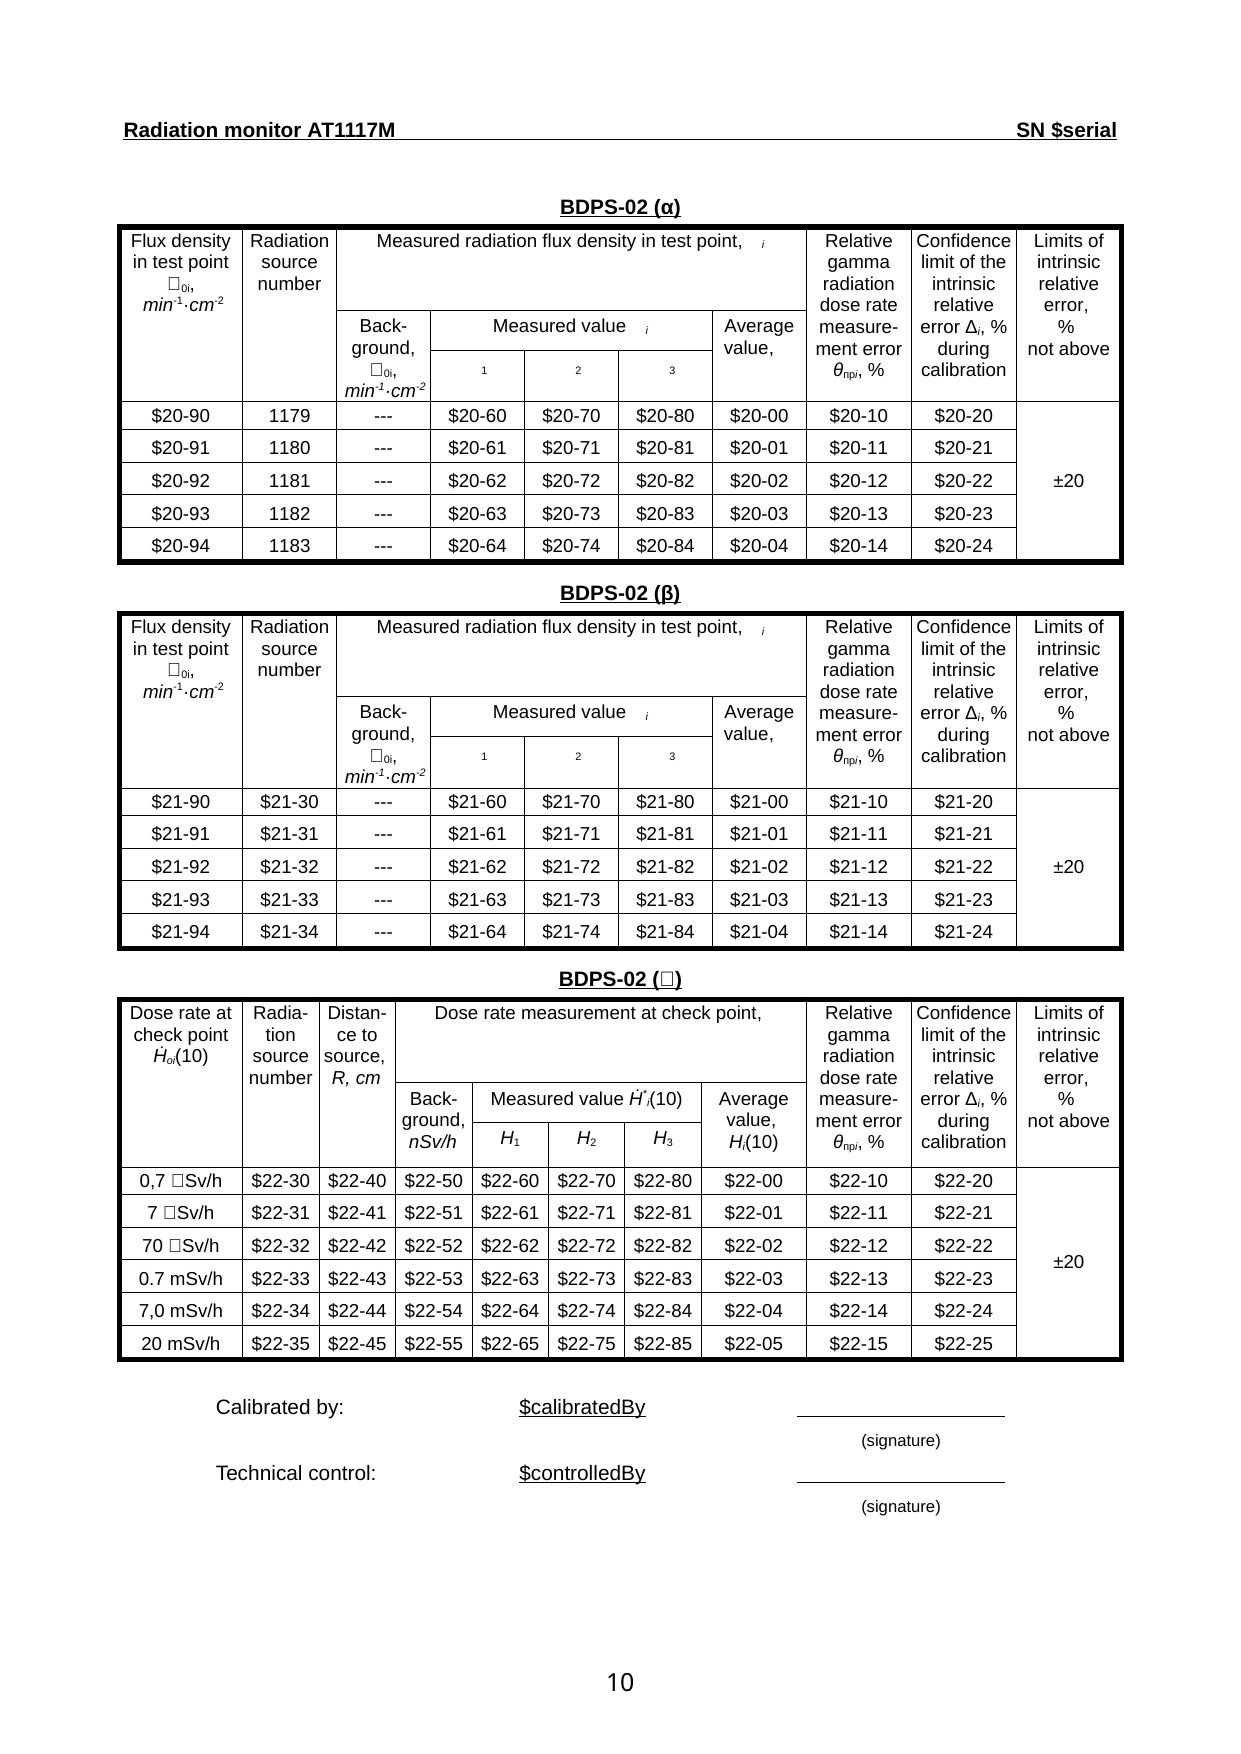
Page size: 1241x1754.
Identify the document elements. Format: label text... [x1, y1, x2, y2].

table_cell 0.7 mSv/h [122, 1260, 242, 1292]
table_cell Measured radiation flux density in test point, i [337, 230, 806, 310]
table_cell Flux density in test point 0i, min-1·cm-2 [122, 230, 242, 401]
table_cell $22-32 [243, 1228, 319, 1259]
table_cell $20-80 [619, 402, 712, 429]
table_cell $21-30 [243, 789, 336, 815]
table_cell $21-34 [243, 914, 336, 946]
table_cell $20-70 [525, 402, 618, 429]
table_cell Dose rate at check point Ḣoi(10) [122, 1002, 242, 1167]
table_cell Limits of intrinsic relative error, % not above [1017, 616, 1119, 788]
table_header BDPS-02 (α) [119, 179, 1121, 224]
table_cell 1 [431, 737, 524, 788]
table_cell $22-14 [807, 1293, 911, 1324]
table_cell --- [337, 881, 430, 913]
table_cell [771, 1455, 1030, 1491]
table_cell $20-14 [807, 528, 911, 559]
table_cell $20-94 [122, 528, 242, 559]
table_cell $20-84 [619, 528, 712, 559]
table_cell $22-01 [702, 1195, 806, 1227]
table_cell $22-52 [396, 1228, 472, 1259]
table_cell $20-64 [431, 528, 524, 559]
table_cell $21-23 [912, 881, 1016, 913]
table_cell $21-33 [243, 881, 336, 913]
table_cell $20-21 [912, 430, 1016, 462]
table_cell $20-71 [525, 430, 618, 462]
table_cell $22-03 [702, 1260, 806, 1292]
table_cell $22-44 [320, 1293, 395, 1324]
table_cell $21-13 [807, 881, 911, 913]
table_cell [210, 1491, 513, 1521]
table_cell Radiation source number [243, 230, 336, 401]
table_cell --- [337, 849, 430, 880]
table_cell $21-22 [912, 849, 1016, 880]
table_cell --- [337, 402, 430, 429]
table_cell $21-32 [243, 849, 336, 880]
table_header [771, 1389, 1030, 1424]
table_cell Flux density in test point 0i, min-1·cm-2 [122, 616, 242, 788]
table_cell $20-63 [431, 495, 524, 527]
table_cell $20-81 [619, 430, 712, 462]
table_cell $22-82 [625, 1228, 701, 1259]
table_cell Confidence limit of the intrinsic relative error Δi, % during calibration [912, 230, 1016, 401]
table_cell $21-00 [713, 789, 806, 815]
table_cell 3 [619, 351, 712, 401]
table_cell $22-35 [243, 1326, 319, 1357]
table_cell Measured value i [431, 311, 712, 349]
table_cell $21-94 [122, 914, 242, 946]
table_cell $22-63 [473, 1260, 548, 1292]
table_cell $22-33 [243, 1260, 319, 1292]
table_cell $22-15 [807, 1326, 911, 1357]
table_cell $20-11 [807, 430, 911, 462]
table_cell 7,0 mSv/h [122, 1293, 242, 1324]
table_cell $22-74 [549, 1293, 624, 1324]
table_cell 1182 [243, 495, 336, 527]
table_cell $21-21 [912, 816, 1016, 848]
table_cell Technical control: [210, 1455, 513, 1491]
table_cell Average value, Hi(10) [702, 1083, 806, 1167]
table_cell --- [337, 789, 430, 815]
table_cell Average value,  [713, 311, 806, 401]
table_cell [514, 1491, 771, 1521]
table_cell $22-05 [702, 1326, 806, 1357]
table_cell $22-61 [473, 1195, 548, 1227]
table_cell $21-04 [713, 914, 806, 946]
table_cell $controlledBy [514, 1455, 771, 1491]
table_cell $21-02 [713, 849, 806, 880]
table_cell $21-60 [431, 789, 524, 815]
table_cell $22-64 [473, 1293, 548, 1324]
table_cell $21-64 [431, 914, 524, 946]
table_cell $21-61 [431, 816, 524, 848]
table_cell ±20 [1017, 1168, 1119, 1357]
table_cell $20-72 [525, 463, 618, 494]
table_cell $21-74 [525, 914, 618, 946]
table_cell $20-73 [525, 495, 618, 527]
table_cell Radiation source number [243, 616, 336, 788]
table_cell Radia-tion source number [243, 1002, 319, 1167]
table_cell $21-84 [619, 914, 712, 946]
table_cell $21-91 [122, 816, 242, 848]
table_cell $20-02 [713, 463, 806, 494]
table_cell $20-24 [912, 528, 1016, 559]
table_cell $22-85 [625, 1326, 701, 1357]
table_cell $20-83 [619, 495, 712, 527]
table_cell $22-53 [396, 1260, 472, 1292]
table_cell $21-14 [807, 914, 911, 946]
table_cell $22-00 [702, 1168, 806, 1194]
table_cell $21-72 [525, 849, 618, 880]
table_cell $22-10 [807, 1168, 911, 1194]
table_cell --- [337, 463, 430, 494]
table_cell 1183 [243, 528, 336, 559]
table_cell Average value,  [713, 697, 806, 788]
table_cell $22-71 [549, 1195, 624, 1227]
table_cell $21-62 [431, 849, 524, 880]
table_cell $22-45 [320, 1326, 395, 1357]
table_cell $22-72 [549, 1228, 624, 1259]
table_cell $22-30 [243, 1168, 319, 1194]
table_cell $22-40 [320, 1168, 395, 1194]
table_header BDPS-02 (β) [119, 565, 1121, 611]
table_cell [210, 1425, 513, 1455]
table_cell 7 Sv/h [122, 1195, 242, 1227]
table_cell $22-81 [625, 1195, 701, 1227]
table_cell $22-02 [702, 1228, 806, 1259]
table_cell $20-61 [431, 430, 524, 462]
table_cell H2 [549, 1123, 624, 1167]
table_cell $22-22 [912, 1228, 1016, 1259]
table_cell $22-42 [320, 1228, 395, 1259]
table_cell Relative gamma radiation dose rate measure-ment error θпрi, % [807, 230, 911, 401]
table_cell 2 [525, 351, 618, 401]
table_cell Limits of intrinsic relative error, % not above [1017, 1002, 1119, 1167]
table_cell $20-92 [122, 463, 242, 494]
table_cell $21-90 [122, 789, 242, 815]
table_cell $22-73 [549, 1260, 624, 1292]
table_cell Measured radiation flux density in test point, i [337, 616, 806, 696]
table_header $calibratedBy [514, 1389, 771, 1424]
table_cell --- [337, 495, 430, 527]
table_cell $22-13 [807, 1260, 911, 1292]
table_header BDPS-02 () [119, 951, 1121, 997]
table_cell --- [337, 528, 430, 559]
table_cell Back-ground, 0i, min-1·cm-2 [337, 697, 430, 788]
table_cell 2 [525, 737, 618, 788]
table_cell 1180 [243, 430, 336, 462]
table_cell $21-31 [243, 816, 336, 848]
table_cell $21-93 [122, 881, 242, 913]
table_cell $20-01 [713, 430, 806, 462]
table_cell Relative gamma radiation dose rate measure-ment error θпрi, % [807, 616, 911, 788]
table_cell $21-03 [713, 881, 806, 913]
table_cell Limits of intrinsic relative error, % not above [1017, 230, 1119, 401]
table_cell $21-11 [807, 816, 911, 848]
table_cell $21-63 [431, 881, 524, 913]
table_cell Dose rate measurement at check point, [396, 1002, 806, 1082]
table_cell $22-55 [396, 1326, 472, 1357]
table_cell $22-60 [473, 1168, 548, 1194]
table_cell $21-80 [619, 789, 712, 815]
table_cell $20-82 [619, 463, 712, 494]
table_cell $21-81 [619, 816, 712, 848]
table_header Calibrated by: [210, 1389, 513, 1424]
table_cell $20-13 [807, 495, 911, 527]
table_cell $22-34 [243, 1293, 319, 1324]
table_cell $22-70 [549, 1168, 624, 1194]
table_cell [514, 1425, 771, 1455]
table_cell (signature) [771, 1491, 1030, 1521]
table_cell --- [337, 914, 430, 946]
table_cell $20-91 [122, 430, 242, 462]
table_cell $22-11 [807, 1195, 911, 1227]
table_cell $22-12 [807, 1228, 911, 1259]
table_cell 1181 [243, 463, 336, 494]
table_cell $22-25 [912, 1326, 1016, 1357]
table_cell $20-23 [912, 495, 1016, 527]
table_cell $21-83 [619, 881, 712, 913]
table_cell --- [337, 430, 430, 462]
table_cell $22-83 [625, 1260, 701, 1292]
table_cell $21-10 [807, 789, 911, 815]
table_cell $22-62 [473, 1228, 548, 1259]
table_cell $20-00 [713, 402, 806, 429]
table_cell $22-80 [625, 1168, 701, 1194]
table_cell (signature) [771, 1425, 1030, 1455]
table_cell $22-04 [702, 1293, 806, 1324]
table_cell Measured value Ḣ*i(10) [473, 1083, 701, 1122]
table_cell $20-03 [713, 495, 806, 527]
table_cell $22-43 [320, 1260, 395, 1292]
table_cell 1 [431, 351, 524, 401]
table_cell $20-60 [431, 402, 524, 429]
table_cell $20-22 [912, 463, 1016, 494]
table_cell $22-84 [625, 1293, 701, 1324]
table_cell $22-51 [396, 1195, 472, 1227]
table_cell ±20 [1017, 789, 1119, 946]
table_cell Relative gamma radiation dose rate measure-ment error θпрi, % [807, 1002, 911, 1167]
table_cell $21-73 [525, 881, 618, 913]
table_cell $21-71 [525, 816, 618, 848]
table_cell $22-54 [396, 1293, 472, 1324]
table_cell H1 [473, 1123, 548, 1167]
table_cell $21-12 [807, 849, 911, 880]
table_cell Back-ground, 0i, min-1·cm-2 [337, 311, 430, 401]
table_cell $20-90 [122, 402, 242, 429]
table_cell 3 [619, 737, 712, 788]
table_cell $21-24 [912, 914, 1016, 946]
table_cell $22-24 [912, 1293, 1016, 1324]
table_cell 0,7 Sv/h [122, 1168, 242, 1194]
table_cell $20-93 [122, 495, 242, 527]
table_cell $21-70 [525, 789, 618, 815]
table_cell $21-82 [619, 849, 712, 880]
table_cell $20-74 [525, 528, 618, 559]
table_cell $21-92 [122, 849, 242, 880]
table_cell Confidence limit of the intrinsic relative error Δi, % during calibration [912, 1002, 1016, 1167]
table_cell --- [337, 816, 430, 848]
table_cell $21-20 [912, 789, 1016, 815]
table_cell Distan-ce to source, R, сm [320, 1002, 395, 1167]
table_cell 70 Sv/h [122, 1228, 242, 1259]
table_cell 1179 [243, 402, 336, 429]
table_cell $22-65 [473, 1326, 548, 1357]
table_cell H3 [625, 1123, 701, 1167]
table_cell $20-04 [713, 528, 806, 559]
table_cell $22-21 [912, 1195, 1016, 1227]
table_cell Confidence limit of the intrinsic relative error Δi, % during calibration [912, 616, 1016, 788]
table_cell ±20 [1017, 402, 1119, 559]
table_cell $20-20 [912, 402, 1016, 429]
table_cell $21-01 [713, 816, 806, 848]
table_cell Back-ground, nSv/h [396, 1083, 472, 1167]
table_cell 20 mSv/h [122, 1326, 242, 1357]
table_cell $20-10 [807, 402, 911, 429]
table_cell $22-20 [912, 1168, 1016, 1194]
table_cell $22-50 [396, 1168, 472, 1194]
table_cell $22-41 [320, 1195, 395, 1227]
table_cell $22-31 [243, 1195, 319, 1227]
table_cell $20-12 [807, 463, 911, 494]
table_cell Measured value i [431, 697, 712, 736]
table_cell $20-62 [431, 463, 524, 494]
table_cell $22-23 [912, 1260, 1016, 1292]
table_cell $22-75 [549, 1326, 624, 1357]
